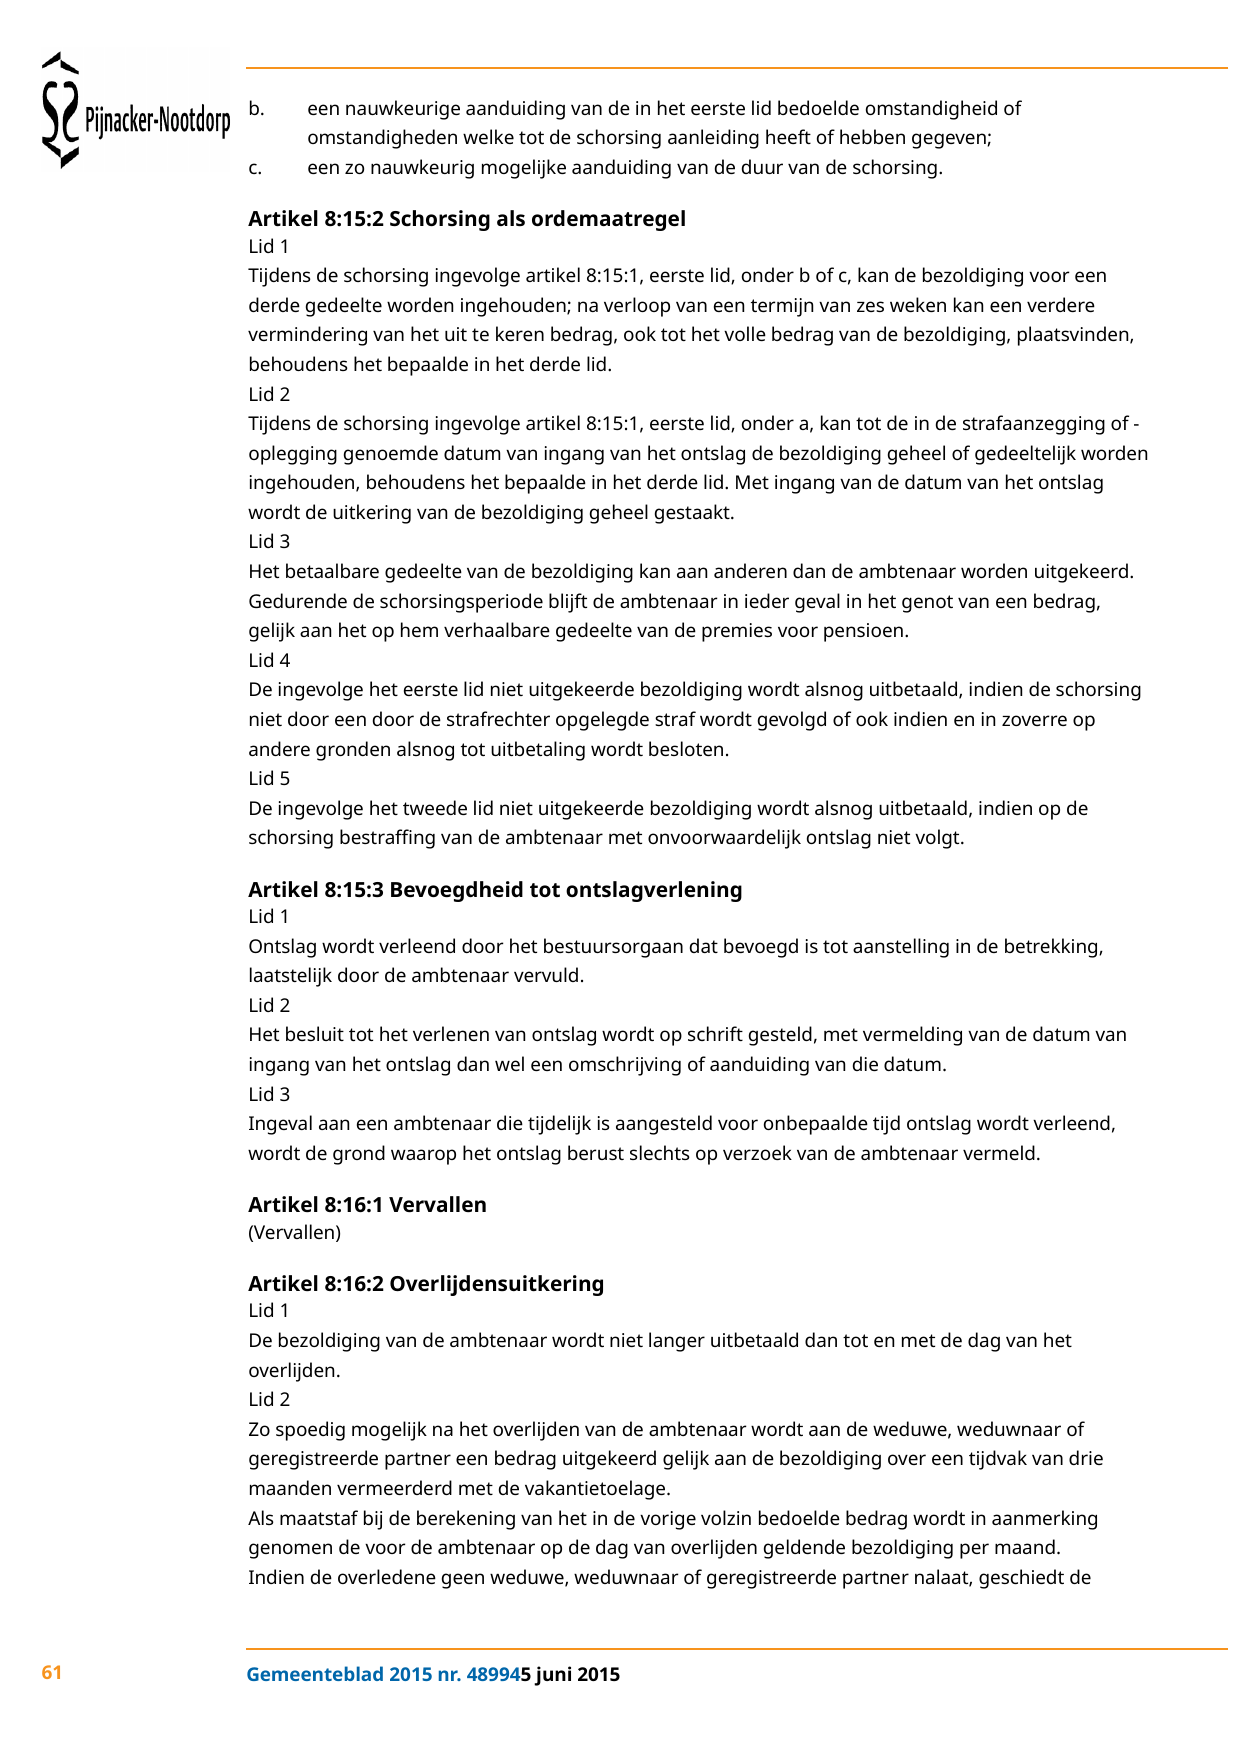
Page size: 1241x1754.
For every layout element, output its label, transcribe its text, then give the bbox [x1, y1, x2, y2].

text Lid 3 [248, 529, 1152, 554]
text (Vervallen) [248, 1219, 1152, 1244]
text Het besluit tot het verlenen van ontslag wordt op schrift gesteld, met vermelding van de datum van ingang van het ontslag dan wel een omschrijving of aanduiding van die datum. [248, 1022, 1152, 1077]
text Lid 2 [248, 381, 1152, 406]
text Lid 1 [248, 903, 1152, 929]
text Lid 1 [248, 233, 1152, 258]
text Ingeval aan een ambtenaar die tijdelijk is aangesteld voor onbepaalde tijd ontslag wordt verleend, wordt de grond waarop het ontslag berust slechts op verzoek van de ambtenaar vermeld. [248, 1110, 1152, 1166]
list een nauwkeurige aanduiding van de in het eerste lid bedoelde omstandigheid of omstandigheden welke tot de schorsing aanleiding heeft of hebben gegeven; [248, 95, 1152, 150]
text Lid 2 [248, 992, 1152, 1018]
text Lid 5 [248, 765, 1152, 791]
text Het betaalbare gedeelte van de bezoldiging kan aan anderen dan de ambtenaar worden uitgekeerd. Gedurende de schorsingsperiode blijft de ambtenaar in ieder geval in het genot van een bedrag, gelijk aan het op hem verhaalbare gedeelte van de premies voor pensioen. [248, 558, 1152, 643]
text Artikel 8:15:3 Bevoegdheid tot ontslagverlening [248, 875, 1152, 903]
text Lid 4 [248, 647, 1152, 673]
text Lid 1 [248, 1298, 1152, 1323]
text Indien de overledene geen weduwe, weduwnaar of geregistreerde partner nalaat, geschiedt de [248, 1564, 1152, 1590]
text Ontslag wordt verleend door het bestuursorgaan dat bevoegd is tot aanstelling in de betrekking, laatstelijk door de ambtenaar vervuld. [248, 933, 1152, 988]
list een zo nauwkeurig mogelijke aanduiding van de duur van de schorsing. [248, 154, 1152, 180]
picture [41, 47, 231, 172]
text De bezoldiging van de ambtenaar wordt niet langer uitbetaald dan tot en met de dag van het overlijden. [248, 1327, 1152, 1383]
text Lid 3 [248, 1081, 1152, 1107]
text Artikel 8:16:1 Vervallen [248, 1190, 1152, 1219]
text Als maatstaf bij de berekening van het in de vorige volzin bedoelde bedrag wordt in aanmerking genomen de voor de ambtenaar op de dag van overlijden geldende bezoldiging per maand. [248, 1505, 1152, 1560]
text Tijdens de schorsing ingevolge artikel 8:15:1, eerste lid, onder b of c, kan de bezoldiging voor een derde gedeelte worden ingehouden; na verloop van een termijn van zes weken kan een verdere vermindering van het uit te keren bedrag, ook tot het volle bedrag van de bezoldiging, plaatsvinden, behoudens het bepaalde in het derde lid. [248, 262, 1152, 377]
text De ingevolge het eerste lid niet uitgekeerde bezoldiging wordt alsnog uitbetaald, indien de schorsing niet door een door de strafrechter opgelegde straf wordt gevolgd of ook indien en in zoverre op andere gronden alsnog tot uitbetaling wordt besloten. [248, 677, 1152, 761]
text De ingevolge het tweede lid niet uitgekeerde bezoldiging wordt alsnog uitbetaald, indien op de schorsing bestraffing van de ambtenaar met onvoorwaardelijk ontslag niet volgt. [248, 795, 1152, 850]
text Artikel 8:15:2 Schorsing als ordemaatregel [248, 204, 1152, 233]
text Zo spoedig mogelijk na het overlijden van de ambtenaar wordt aan de weduwe, weduwnaar of geregistreerde partner een bedrag uitgekeerd gelijk aan de bezoldiging over een tijdvak van drie maanden vermeerderd met de vakantietoelage. [248, 1416, 1152, 1501]
text Tijdens de schorsing ingevolge artikel 8:15:1, eerste lid, onder a, kan tot de in de strafaanzegging of -oplegging genoemde datum van ingang van het ontslag de bezoldiging geheel of gedeeltelijk worden ingehouden, behoudens het bepaalde in het derde lid. Met ingang van de datum van het ontslag wordt de uitkering van de bezoldiging geheel gestaakt. [248, 410, 1152, 525]
text Artikel 8:16:2 Overlijdensuitkering [248, 1269, 1152, 1298]
text Lid 2 [248, 1386, 1152, 1412]
